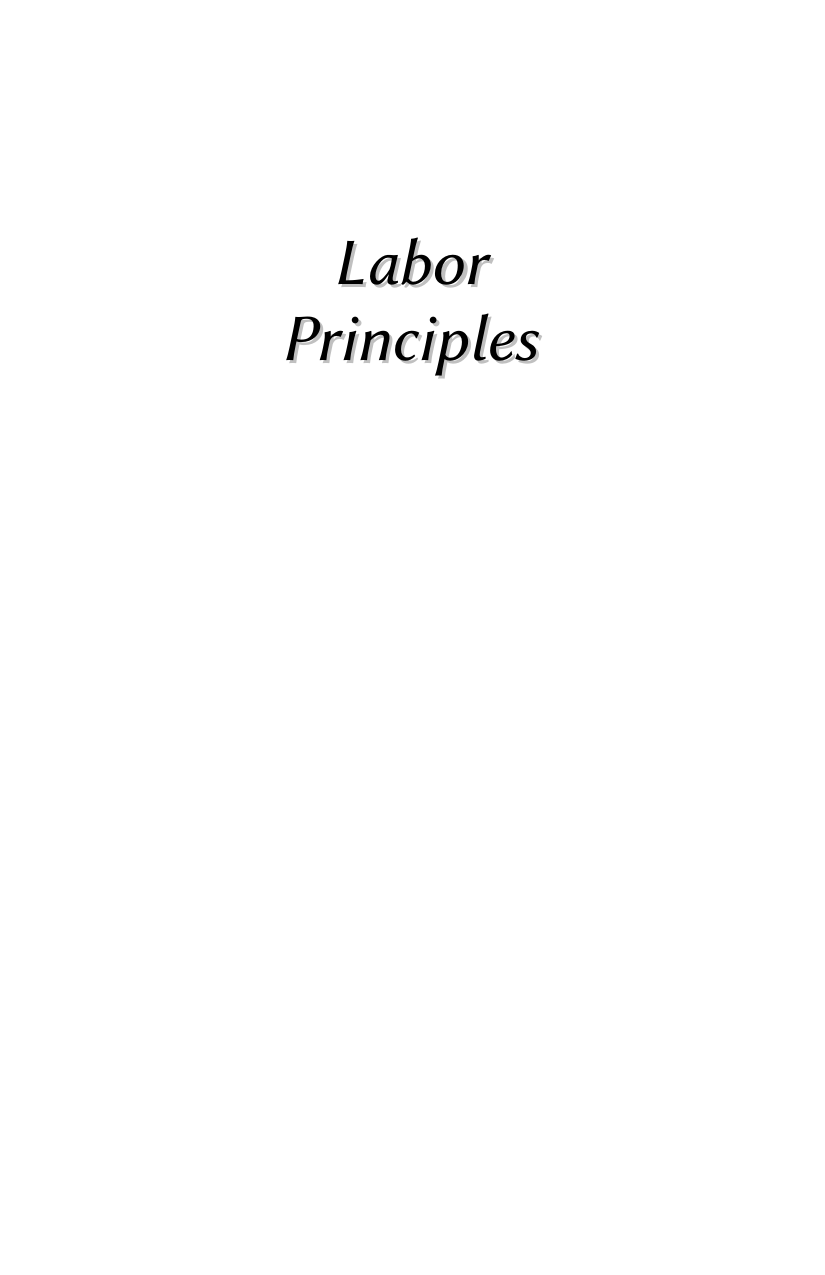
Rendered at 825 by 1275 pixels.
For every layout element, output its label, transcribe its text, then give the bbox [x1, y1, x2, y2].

subtitle Labor Principles [75, 225, 750, 377]
